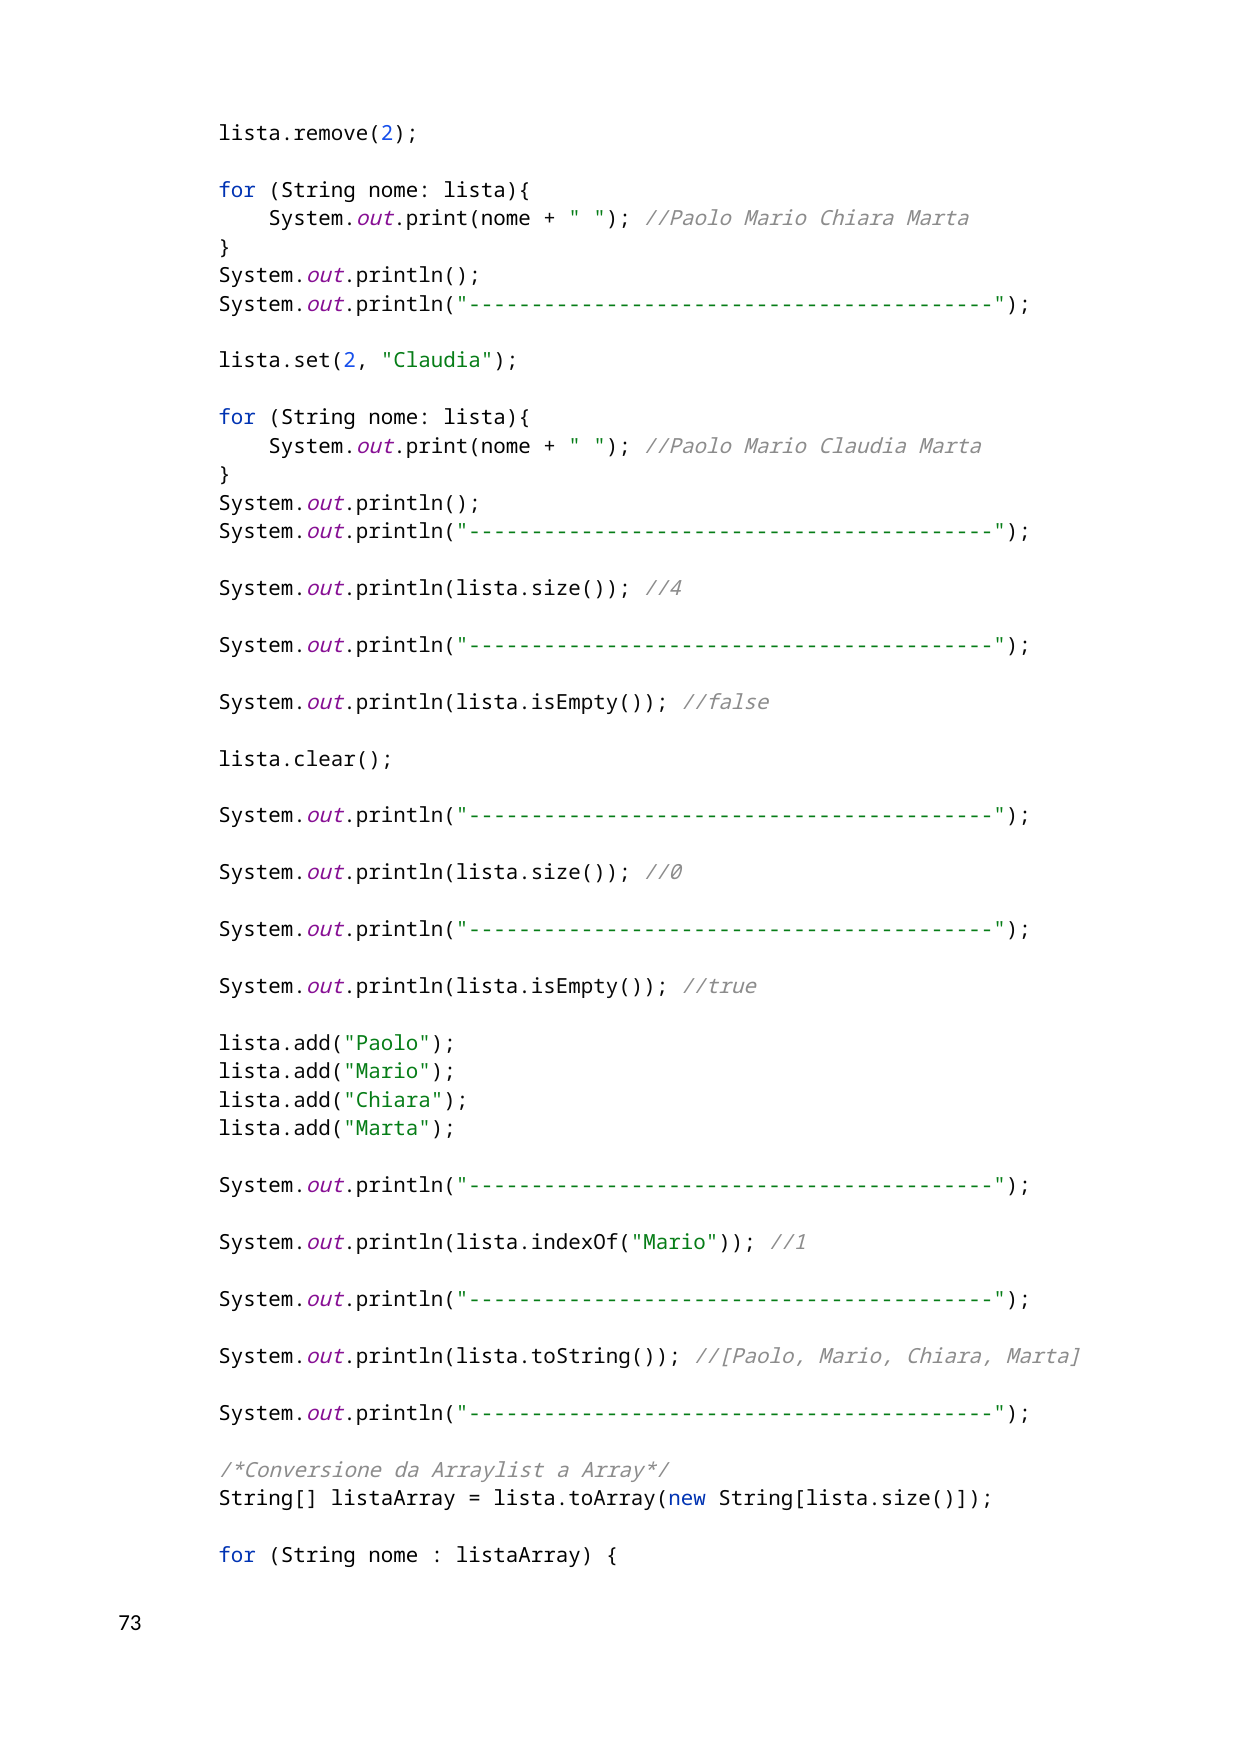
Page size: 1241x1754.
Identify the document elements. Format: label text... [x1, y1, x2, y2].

text lista.remove(2); for (String nome: lista){ System.out.print(nome + " "); //Paolo Mario Chiara Marta } System.out.println(); System.out.println("------------------------------------------"); lista.set(2, "Claudia"); for (String nome: lista){ System.out.print(nome + " "); //Paolo Mario Claudia Marta } System.out.println(); System.out.println("------------------------------------------"); System.out.println(lista.size()); //4 System.out.println("------------------------------------------"); System.out.println(lista.isEmpty()); //false lista.clear(); System.out.println("------------------------------------------"); System.out.println(lista.size()); //0 System.out.println("------------------------------------------"); System.out.println(lista.isEmpty()); //true lista.add("Paolo"); lista.add("Mario"); lista.add("Chiara"); lista.add("Marta"); System.out.println("------------------------------------------"); System.out.println(lista.indexOf("Mario")); //1 System.out.println("------------------------------------------"); System.out.println(lista.toString()); //[Paolo, Mario, Chiara, Marta] System.out.println("------------------------------------------"); /*Conversione da Arraylist a Array*/ String[] listaArray = lista.toArray(new String[lista.size()]); for (String nome : listaArray) { [118, 118, 1122, 1568]
